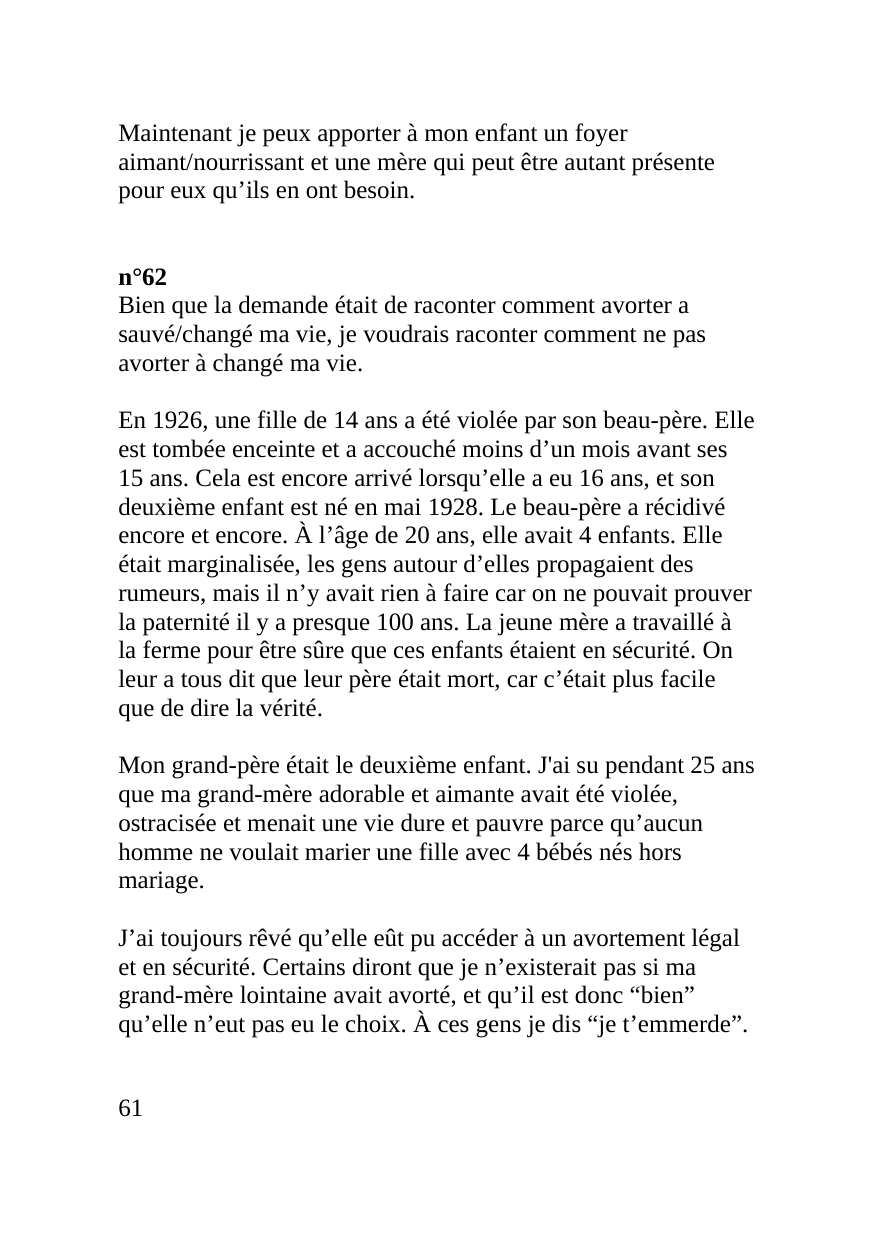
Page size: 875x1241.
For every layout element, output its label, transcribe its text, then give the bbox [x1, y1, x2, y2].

text n°62 [118, 262, 756, 291]
text J’ai toujours rêvé qu’elle eût pu accéder à un avortement légal et en sécurité. Certains diront que je n’existerait pas si ma grand-mère lointaine avait avorté, et qu’il est donc “bien” qu’elle n’eut pas eu le choix. À ces gens je dis “je t’emmerde”. [118, 923, 756, 1038]
text Bien que la demande était de raconter comment avorter a sauvé/changé ma vie, je voudrais raconter comment ne pas avorter à changé ma vie. [118, 291, 756, 377]
text Mon grand-père était le deuxième enfant. J'ai su pendant 25 ans que ma grand-mère adorable et aimante avait été violée, ostracisée et menait une vie dure et pauvre parce qu’aucun homme ne voulait marier une fille avec 4 bébés nés hors mariage. [118, 751, 756, 894]
text Maintenant je peux apporter à mon enfant un foyer aimant/nourrissant et une mère qui peut être autant présente pour eux qu’ils en ont besoin. [118, 118, 756, 204]
text En 1926, une fille de 14 ans a été violée par son beau-père. Elle est tombée enceinte et a accouché moins d’un mois avant ses 15 ans. Cela est encore arrivé lorsqu’elle a eu 16 ans, et son deuxième enfant est né en mai 1928. Le beau-père a récidivé encore et encore. À l’âge de 20 ans, elle avait 4 enfants. Elle était marginalisée, les gens autour d’elles propagaient des rumeurs, mais il n’y avait rien à faire car on ne pouvait prouver la paternité il y a presque 100 ans. La jeune mère a travaillé à la ferme pour être sûre que ces enfants étaient en sécurité. On leur a tous dit que leur père était mort, car c’était plus facile que de dire la vérité. [118, 406, 756, 722]
